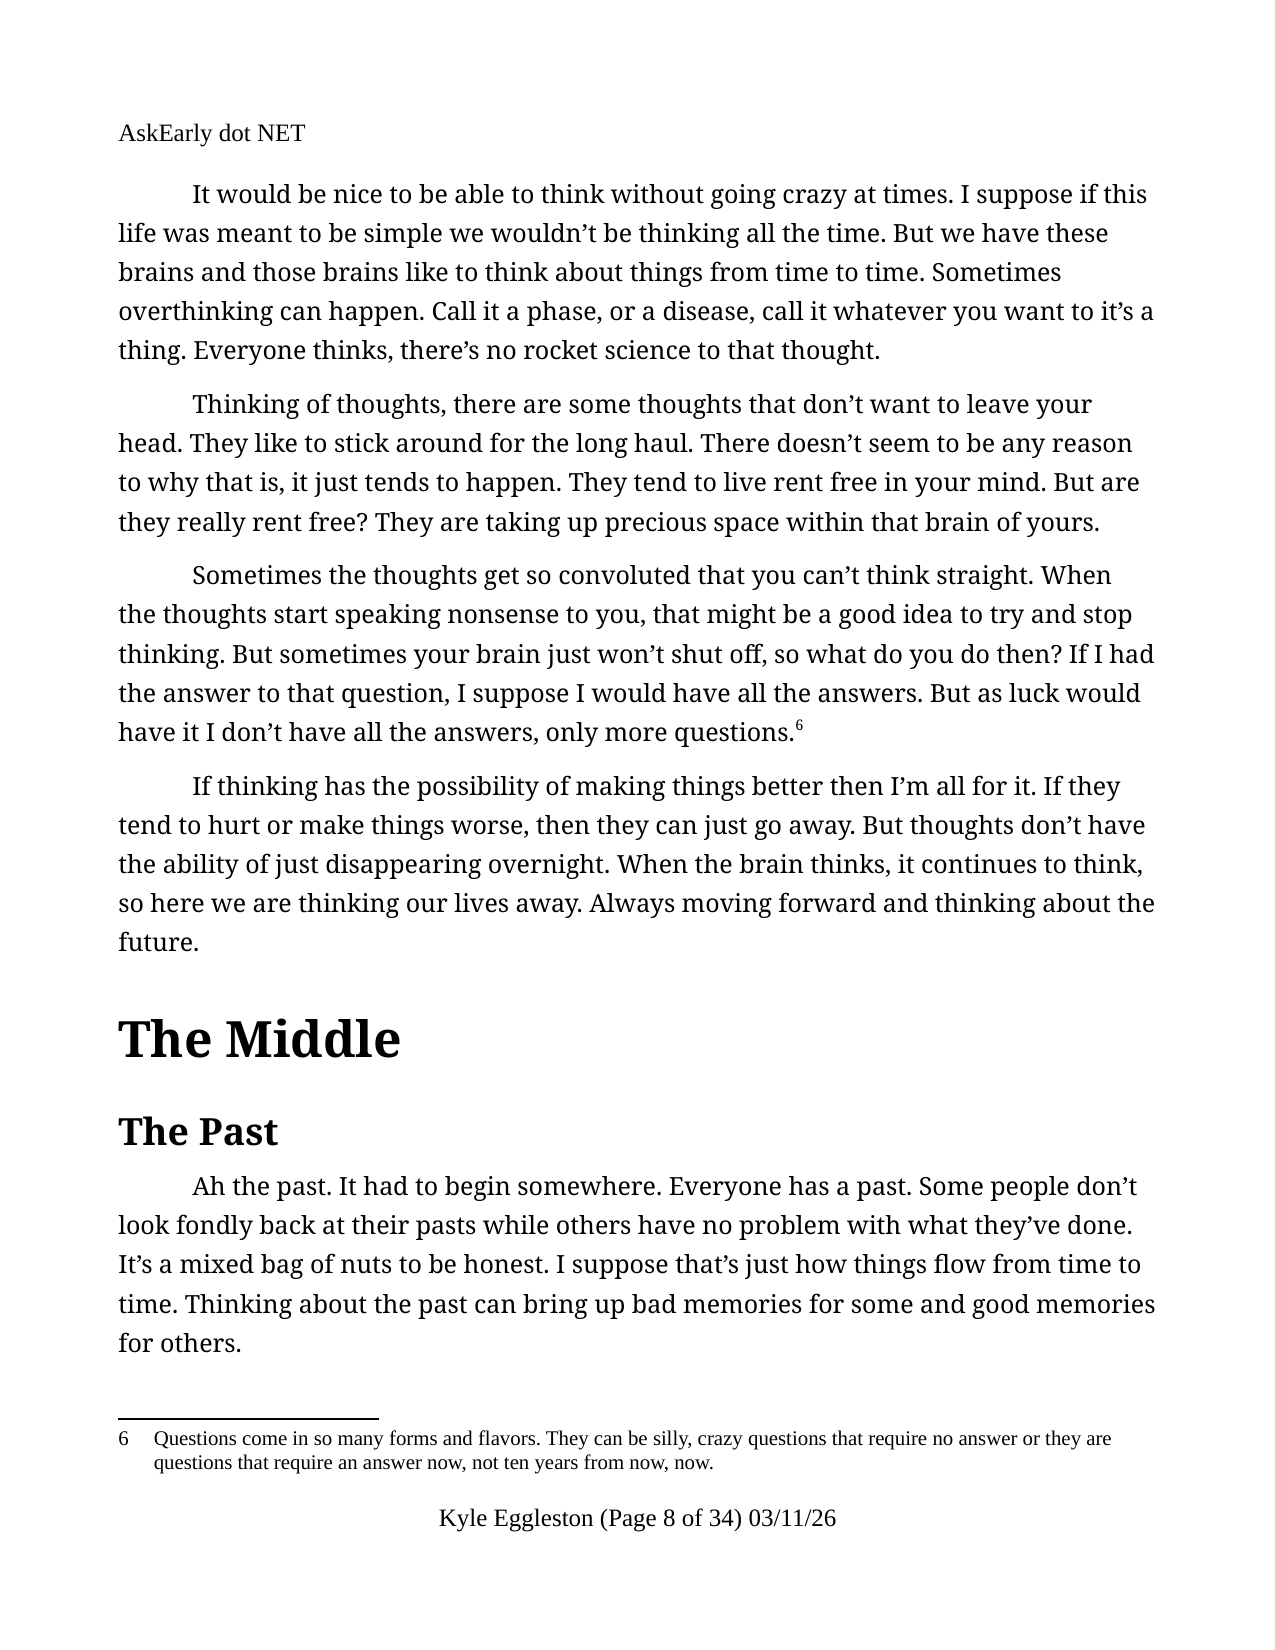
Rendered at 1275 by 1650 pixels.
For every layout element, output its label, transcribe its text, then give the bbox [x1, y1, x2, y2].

text Ah the past. It had to begin somewhere. Everyone has a past. Some people don’t look fondly back at their pasts while others have no problem with what they’ve done. It’s a mixed bag of nuts to be honest. I suppose that’s just how things flow from time to time. Thinking about the past can bring up bad memories for some and good memories for others. [118, 1169, 1157, 1359]
subtitle The Past [118, 1105, 1157, 1156]
text It would be nice to be able to think without going crazy at times. I suppose if this life was meant to be simple we wouldn’t be thinking all the time. But we have these brains and those brains like to think about things from time to time. Sometimes overthinking can happen. Call it a phase, or a disease, call it whatever you want to it’s a thing. Everyone thinks, there’s no rocket science to that thought. [118, 176, 1157, 367]
text Questions come in so many forms and flavors. They can be silly, crazy questions that require no answer or they are questions that require an answer now, not ten years from now, now. [118, 1426, 1157, 1474]
text Thinking of thoughts, there are some thoughts that don’t want to leave your head. They like to stick around for the long haul. There doesn’t seem to be any reason to why that is, it just tends to happen. They tend to live rent free in your mind. But are they really rent free? They are taking up precious space within that brain of yours. [118, 387, 1157, 538]
text If thinking has the possibility of making things better then I’m all for it. If they tend to hurt or make things worse, then they can just go away. But thoughts don’t have the ability of just disappearing overnight. When the brain thinks, it continues to think, so here we are thinking our lives away. Always moving forward and thinking about the future. [118, 768, 1157, 959]
subtitle The Middle [118, 1004, 1157, 1072]
text Sometimes the thoughts get so convoluted that you can’t think straight. When the thoughts start speaking nonsense to you, that might be a good idea to try and stop thinking. But sometimes your brain just won’t shut off, so what do you do then? If I had the answer to that question, I suppose I would have all the answers. But as luck would have it I don’t have all the answers, only more questions. [118, 558, 1157, 749]
